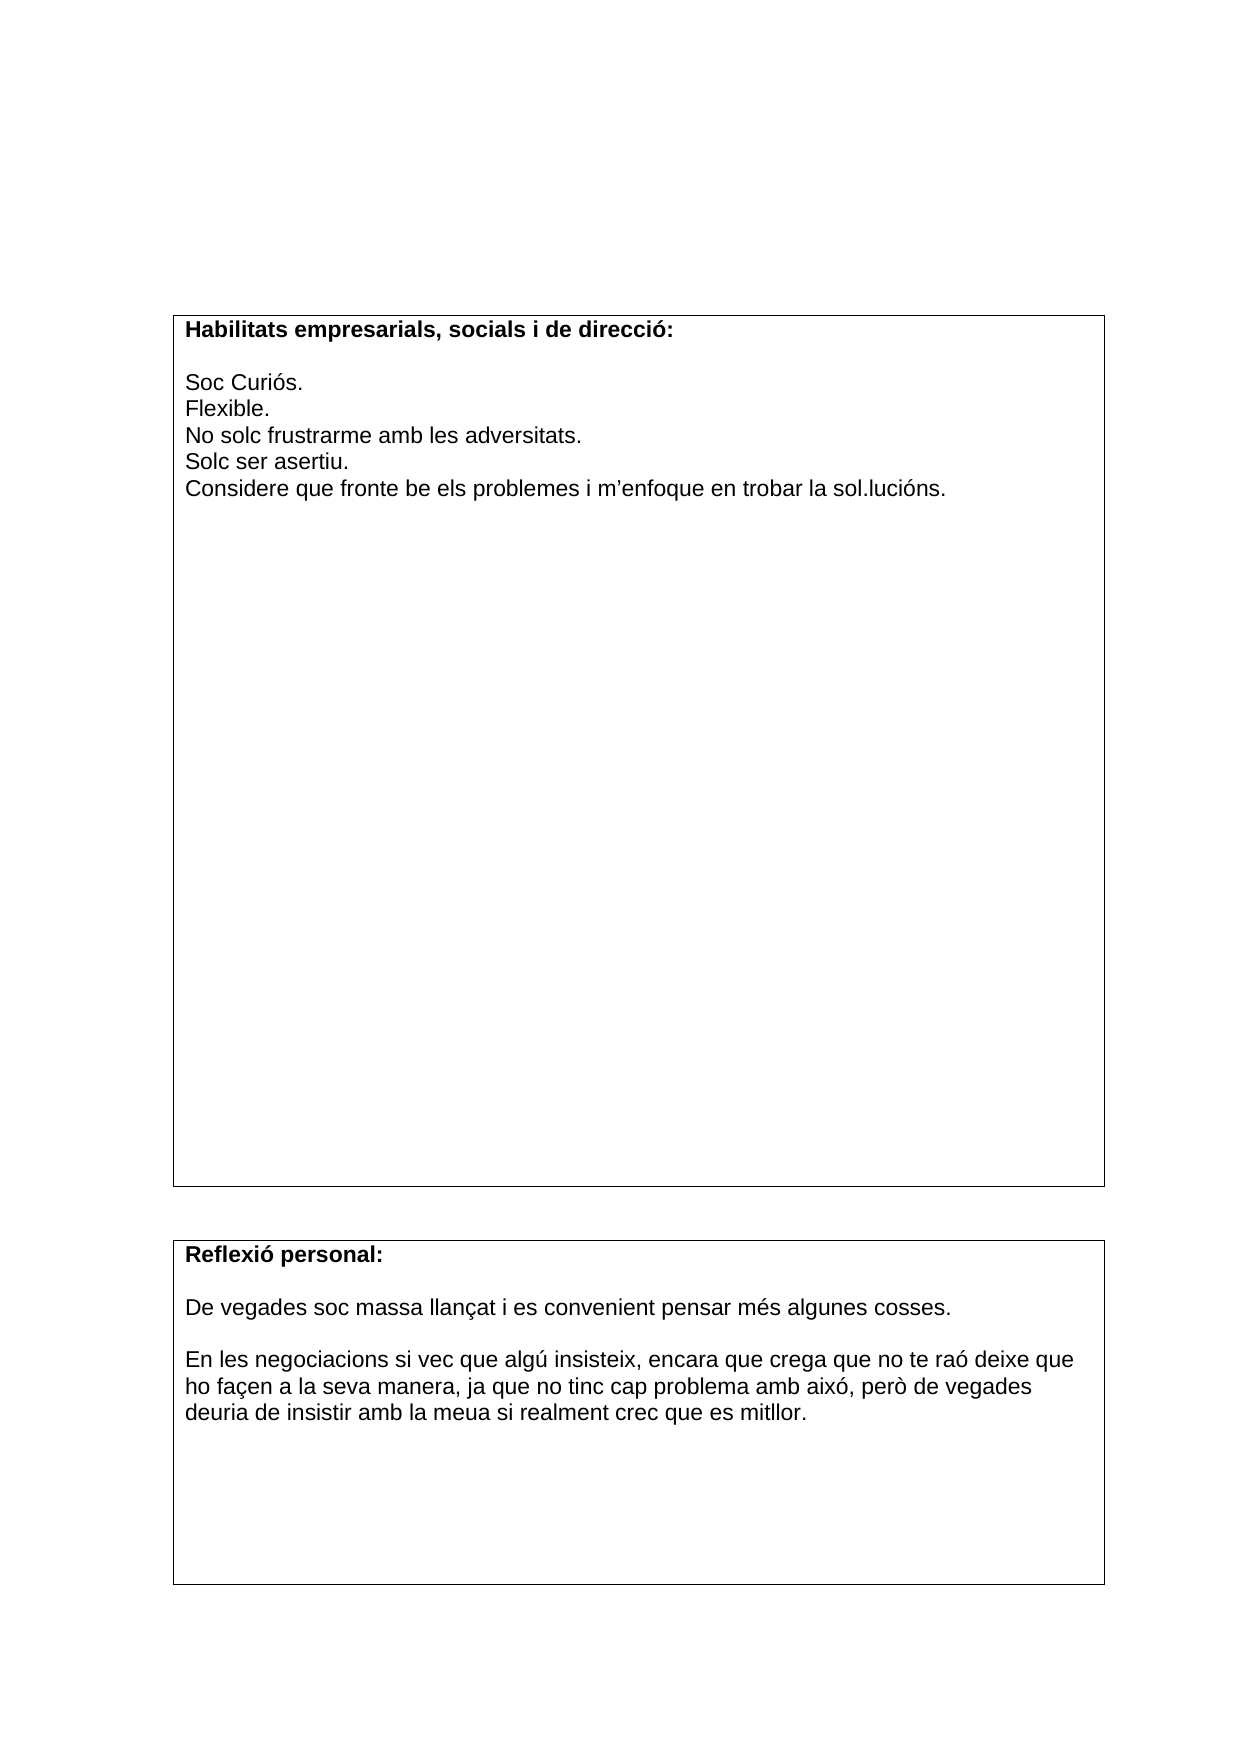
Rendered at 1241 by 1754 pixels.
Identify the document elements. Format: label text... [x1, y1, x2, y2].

table_header Habilitats empresarials, socials i de direcció: Soc Curiós. Flexible. No solc frustrarme amb les adversitats. Solc ser asertiu. Considere que fronte be els problemes i m’enfoque en trobar la sol.lucións. [174, 316, 1104, 1186]
table_header Reflexió personal: De vegades soc massa llançat i es convenient pensar més algunes cosses. En les negociacions si vec que algú insisteix, encara que crega que no te raó deixe que ho façen a la seva manera, ja que no tinc cap problema amb aixó, però de vegades deuria de insistir amb la meua si realment crec que es mitllor. [174, 1241, 1104, 1583]
